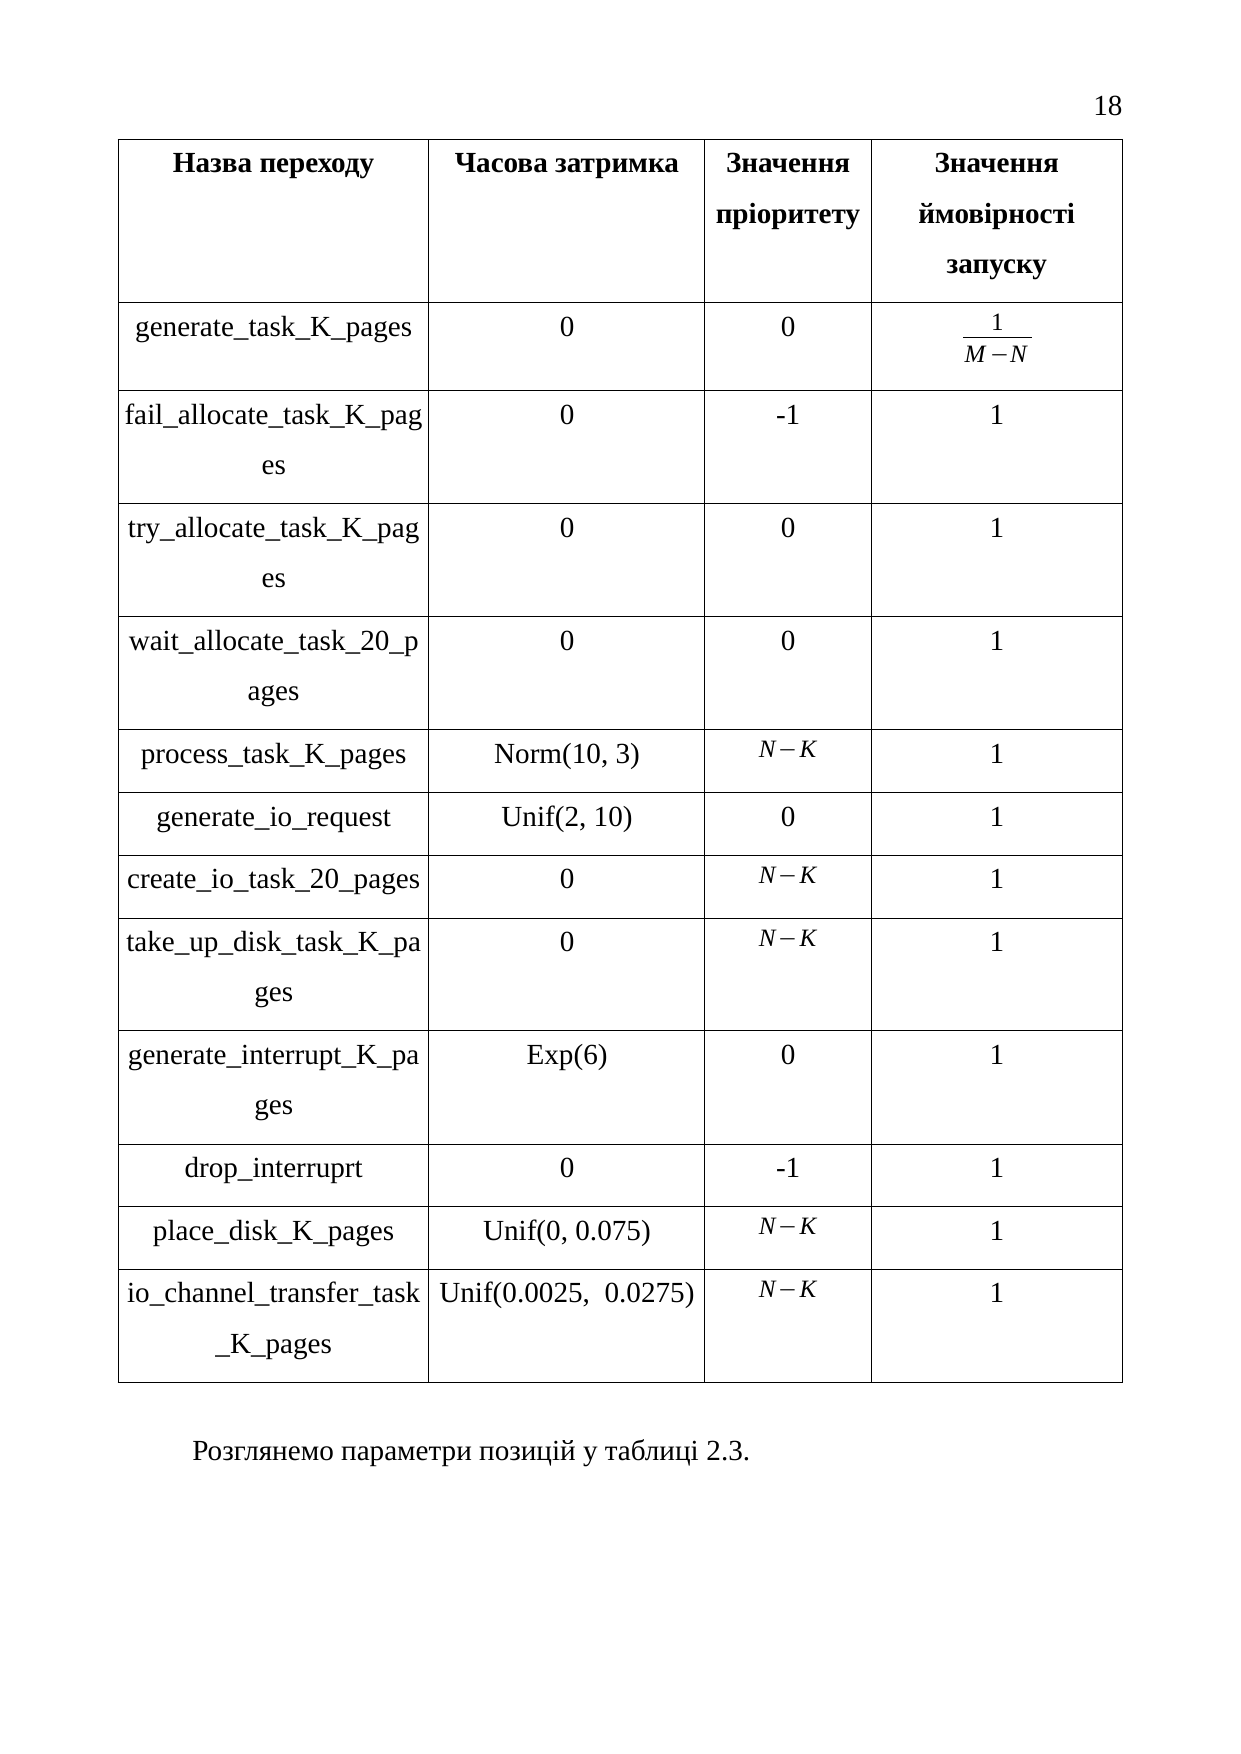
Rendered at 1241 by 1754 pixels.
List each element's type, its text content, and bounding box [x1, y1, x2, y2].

table_header Значення пріоритету [705, 140, 871, 302]
table_cell [705, 1207, 871, 1269]
table_cell [705, 856, 871, 917]
table_cell 1 [872, 1031, 1122, 1143]
table_cell take_up_disk_task_K_pages [119, 919, 428, 1030]
table_cell Norm(10, 3) [429, 730, 704, 792]
table_cell 1 [872, 919, 1122, 1030]
table_cell 0 [429, 856, 704, 917]
table_cell Unif(2, 10) [429, 793, 704, 855]
text Розглянемо параметри позицій у таблиці 2.3. [118, 1433, 1122, 1467]
table_cell -1 [705, 391, 871, 503]
table_cell [705, 919, 871, 1030]
table_cell generate_interrupt_K_pages [119, 1031, 428, 1143]
table_cell fail_allocate_task_K_pages [119, 391, 428, 503]
table_cell try_allocate_task_K_pages [119, 504, 428, 616]
table_cell Unif(0.0025, 0.0275) [429, 1270, 704, 1382]
table_cell [705, 730, 871, 792]
table_cell generate_io_request [119, 793, 428, 855]
table_cell 0 [705, 504, 871, 616]
table_cell 0 [429, 303, 704, 390]
table_cell 1 [872, 504, 1122, 616]
table_cell 1 [872, 793, 1122, 855]
table_cell 0 [705, 617, 871, 729]
table_cell io_channel_transfer_task_K_pages [119, 1270, 428, 1382]
table_cell 0 [429, 391, 704, 503]
table_cell 0 [705, 303, 871, 390]
table_cell 0 [429, 504, 704, 616]
table_cell 1 [872, 1270, 1122, 1382]
table_cell 1 [872, 1145, 1122, 1206]
table_cell 1 [872, 617, 1122, 729]
table_cell place_disk_K_pages [119, 1207, 428, 1269]
table_cell process_task_K_pages [119, 730, 428, 792]
table_cell generate_task_K_pages [119, 303, 428, 390]
table_cell 0 [705, 793, 871, 855]
table_cell -1 [705, 1145, 871, 1206]
table_cell [872, 303, 1122, 390]
table_cell Exp(6) [429, 1031, 704, 1143]
table_cell 0 [429, 1145, 704, 1206]
table_cell 1 [872, 730, 1122, 792]
table_header Значення ймовірності запуску [872, 140, 1122, 302]
table_cell Unif(0, 0.075) [429, 1207, 704, 1269]
table_cell 0 [705, 1031, 871, 1143]
table_cell wait_allocate_task_20_pages [119, 617, 428, 729]
table_cell 0 [429, 919, 704, 1030]
table_header Часова затримка [429, 140, 704, 302]
table_header Назва переходу [119, 140, 428, 302]
table_cell 0 [429, 617, 704, 729]
table_cell create_io_task_20_pages [119, 856, 428, 917]
table_cell 1 [872, 856, 1122, 917]
table_cell [705, 1270, 871, 1382]
table_cell 1 [872, 391, 1122, 503]
table_cell drop_interruprt [119, 1145, 428, 1206]
table_cell 1 [872, 1207, 1122, 1269]
